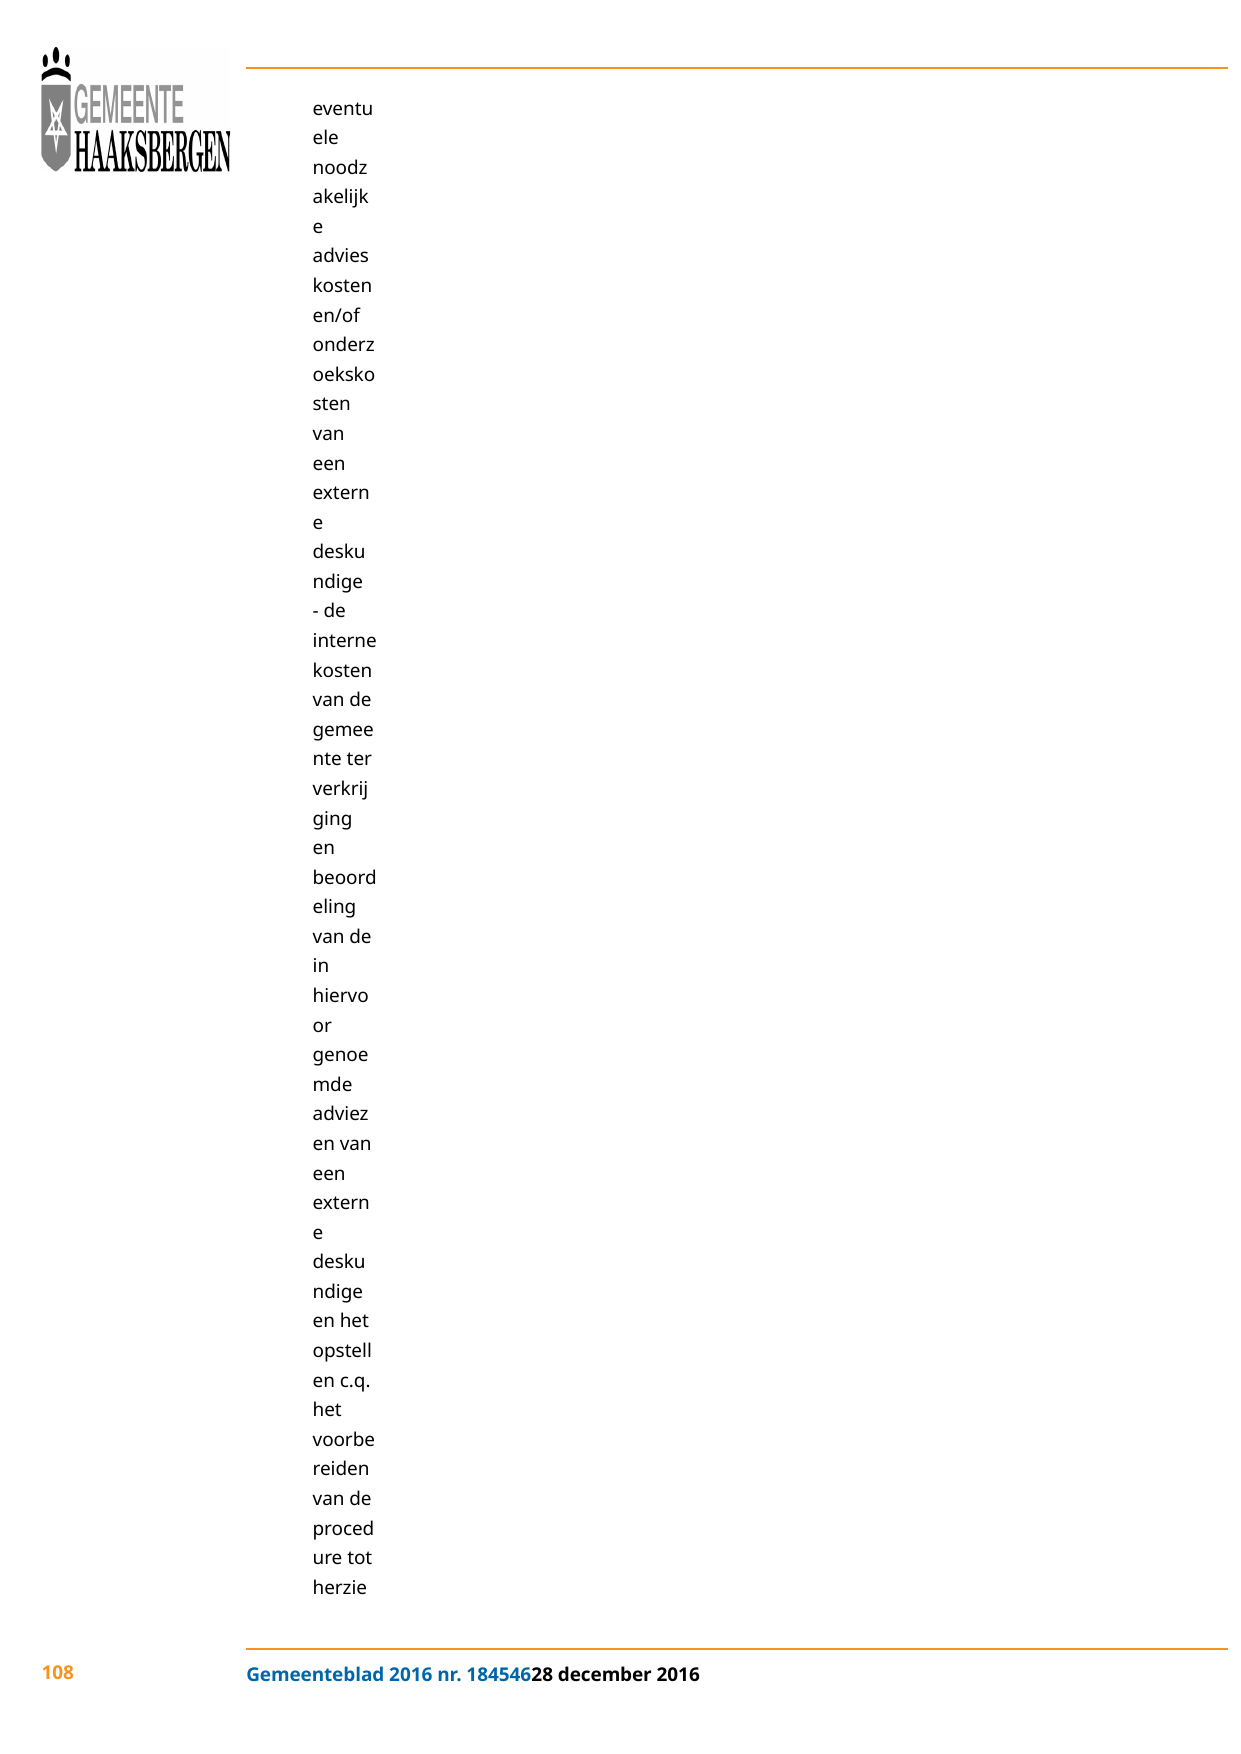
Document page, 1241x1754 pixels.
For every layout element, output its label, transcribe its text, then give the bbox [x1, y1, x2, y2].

table_cell eventuele noodzakelijke advieskosten en/of onderzoekskosten van een externe deskundige - de interne kosten van de gemeente ter verkrijging en beoordeling van de in hiervoor genoemde adviezen van een externe deskundige en het opstellen c.q. het voorbereiden van de procedure tot herzie [313, 95, 377, 1600]
table_cell [1087, 95, 1152, 1600]
table_cell [764, 95, 829, 1600]
table_cell [1023, 95, 1087, 1600]
table_cell [377, 95, 442, 1600]
table_cell [506, 95, 571, 1600]
table_cell [829, 95, 893, 1600]
table_cell [571, 95, 635, 1600]
table_cell [700, 95, 764, 1600]
table_cell [442, 95, 506, 1600]
table_cell [635, 95, 700, 1600]
table_cell [958, 95, 1022, 1600]
table_cell [894, 95, 958, 1600]
picture [41, 47, 231, 172]
table_cell [248, 95, 312, 1600]
